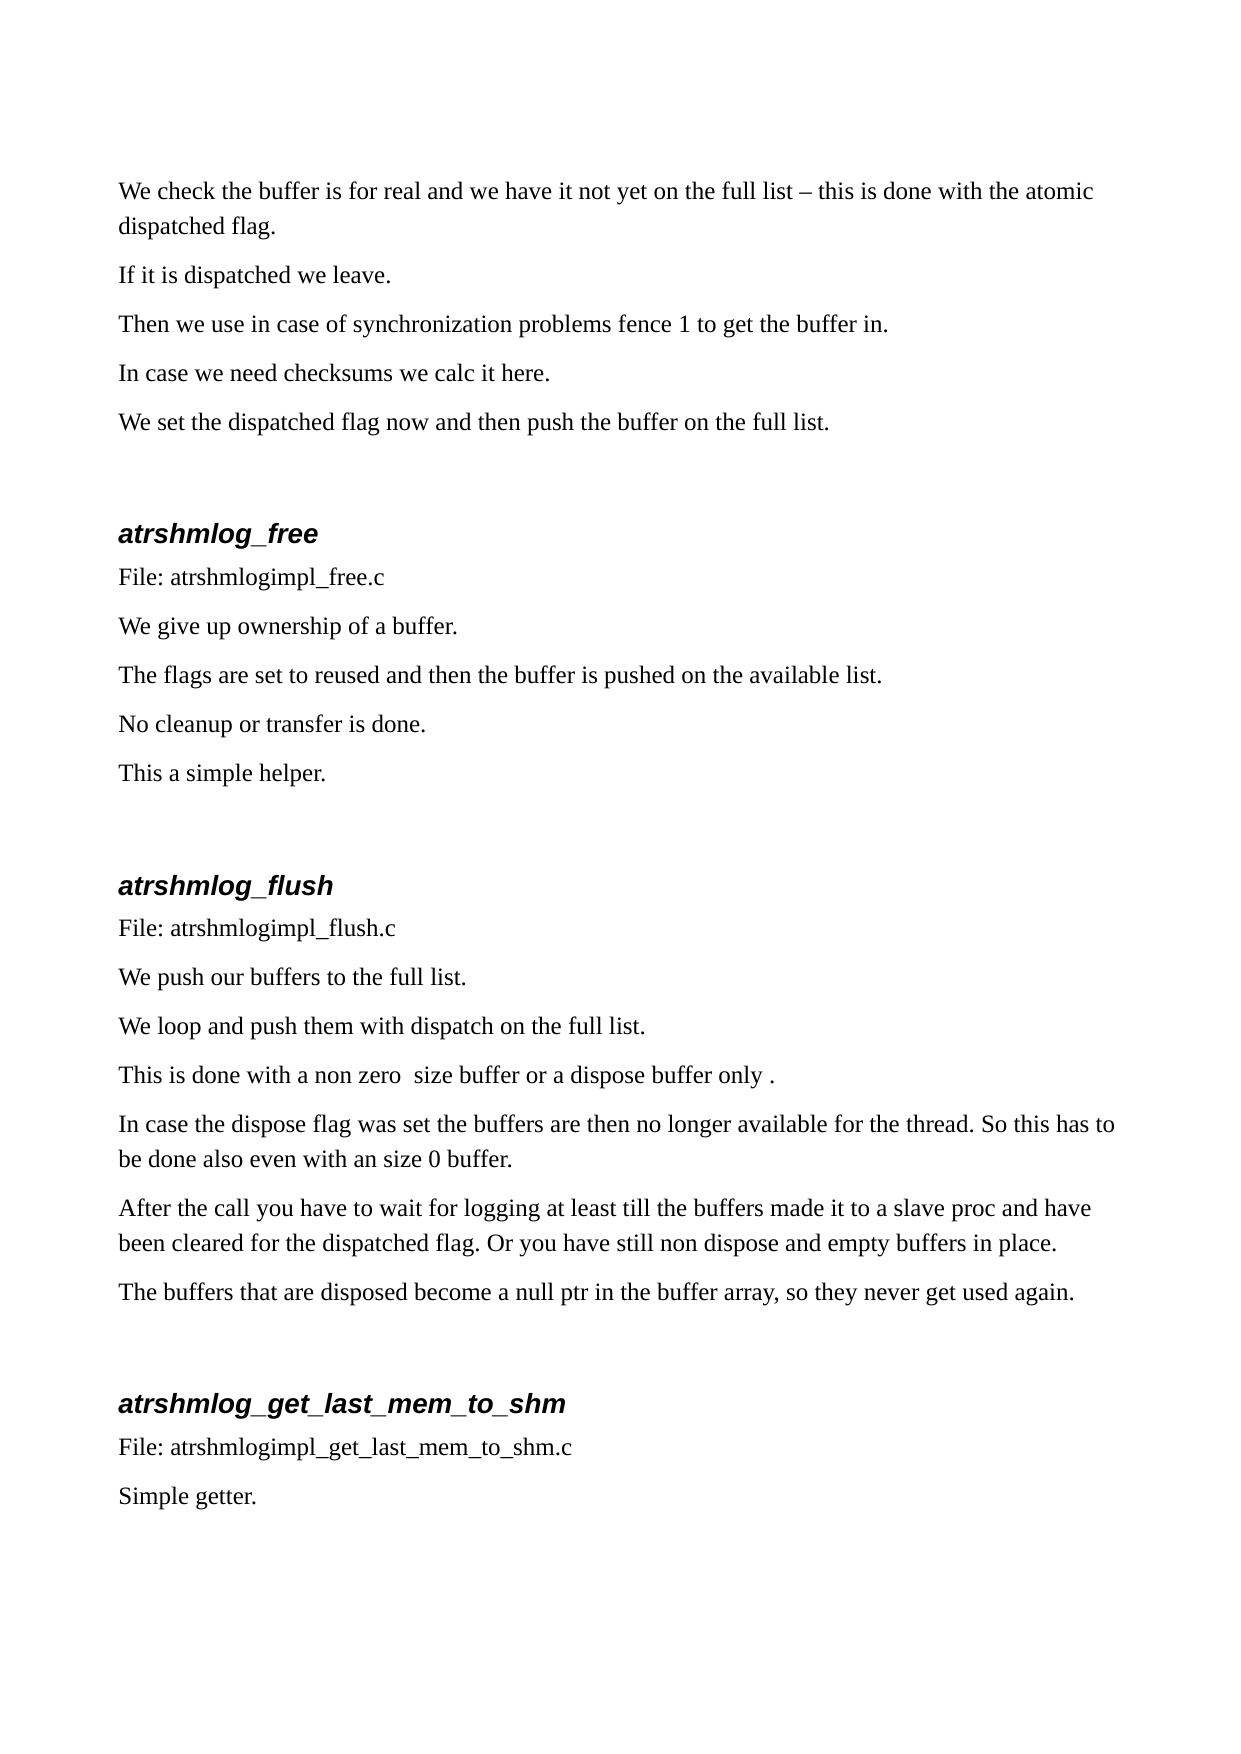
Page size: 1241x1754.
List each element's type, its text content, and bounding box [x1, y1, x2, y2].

text We set the dispatched flag now and then push the buffer on the full list. [118, 407, 1122, 436]
text This is done with a non zero size buffer or a dispose buffer only . [118, 1061, 1122, 1089]
text File: atrshmlogimpl_free.c [118, 562, 1122, 591]
text If it is dispatched we leave. [118, 260, 1122, 289]
text File: atrshmlogimpl_flush.c [118, 913, 1122, 942]
subtitle atrshmlog_free [118, 518, 1122, 549]
text In case we need checksums we calc it here. [118, 358, 1122, 387]
text The buffers that are disposed become a null ptr in the buffer array, so they never get used again. [118, 1277, 1122, 1305]
subtitle atrshmlog_get_last_mem_to_shm [118, 1387, 1122, 1419]
text We give up ownership of a buffer. [118, 611, 1122, 640]
text We loop and push them with dispatch on the full list. [118, 1011, 1122, 1040]
text In case the dispose flag was set the buffers are then no longer available for the thread. So this has to be done also even with an size 0 buffer. [118, 1109, 1122, 1173]
text After the call you have to wait for logging at least till the buffers made it to a slave proc and have been cleared for the dispatched flag. Or you have still non dispose and empty buffers in place. [118, 1193, 1122, 1256]
text Then we use in case of synchronization problems fence 1 to get the buffer in. [118, 309, 1122, 338]
text This a simple helper. [118, 758, 1122, 787]
text The flags are set to reused and then the buffer is pushed on the available list. [118, 660, 1122, 689]
text File: atrshmlogimpl_get_last_mem_to_shm.c [118, 1432, 1122, 1460]
subtitle atrshmlog_flush [118, 869, 1122, 901]
text We check the buffer is for real and we have it not yet on the full list – this is done with the atomic dispatched flag. [118, 176, 1122, 239]
text Simple getter. [118, 1481, 1122, 1509]
text No cleanup or transfer is done. [118, 709, 1122, 738]
text We push our buffers to the full list. [118, 962, 1122, 991]
